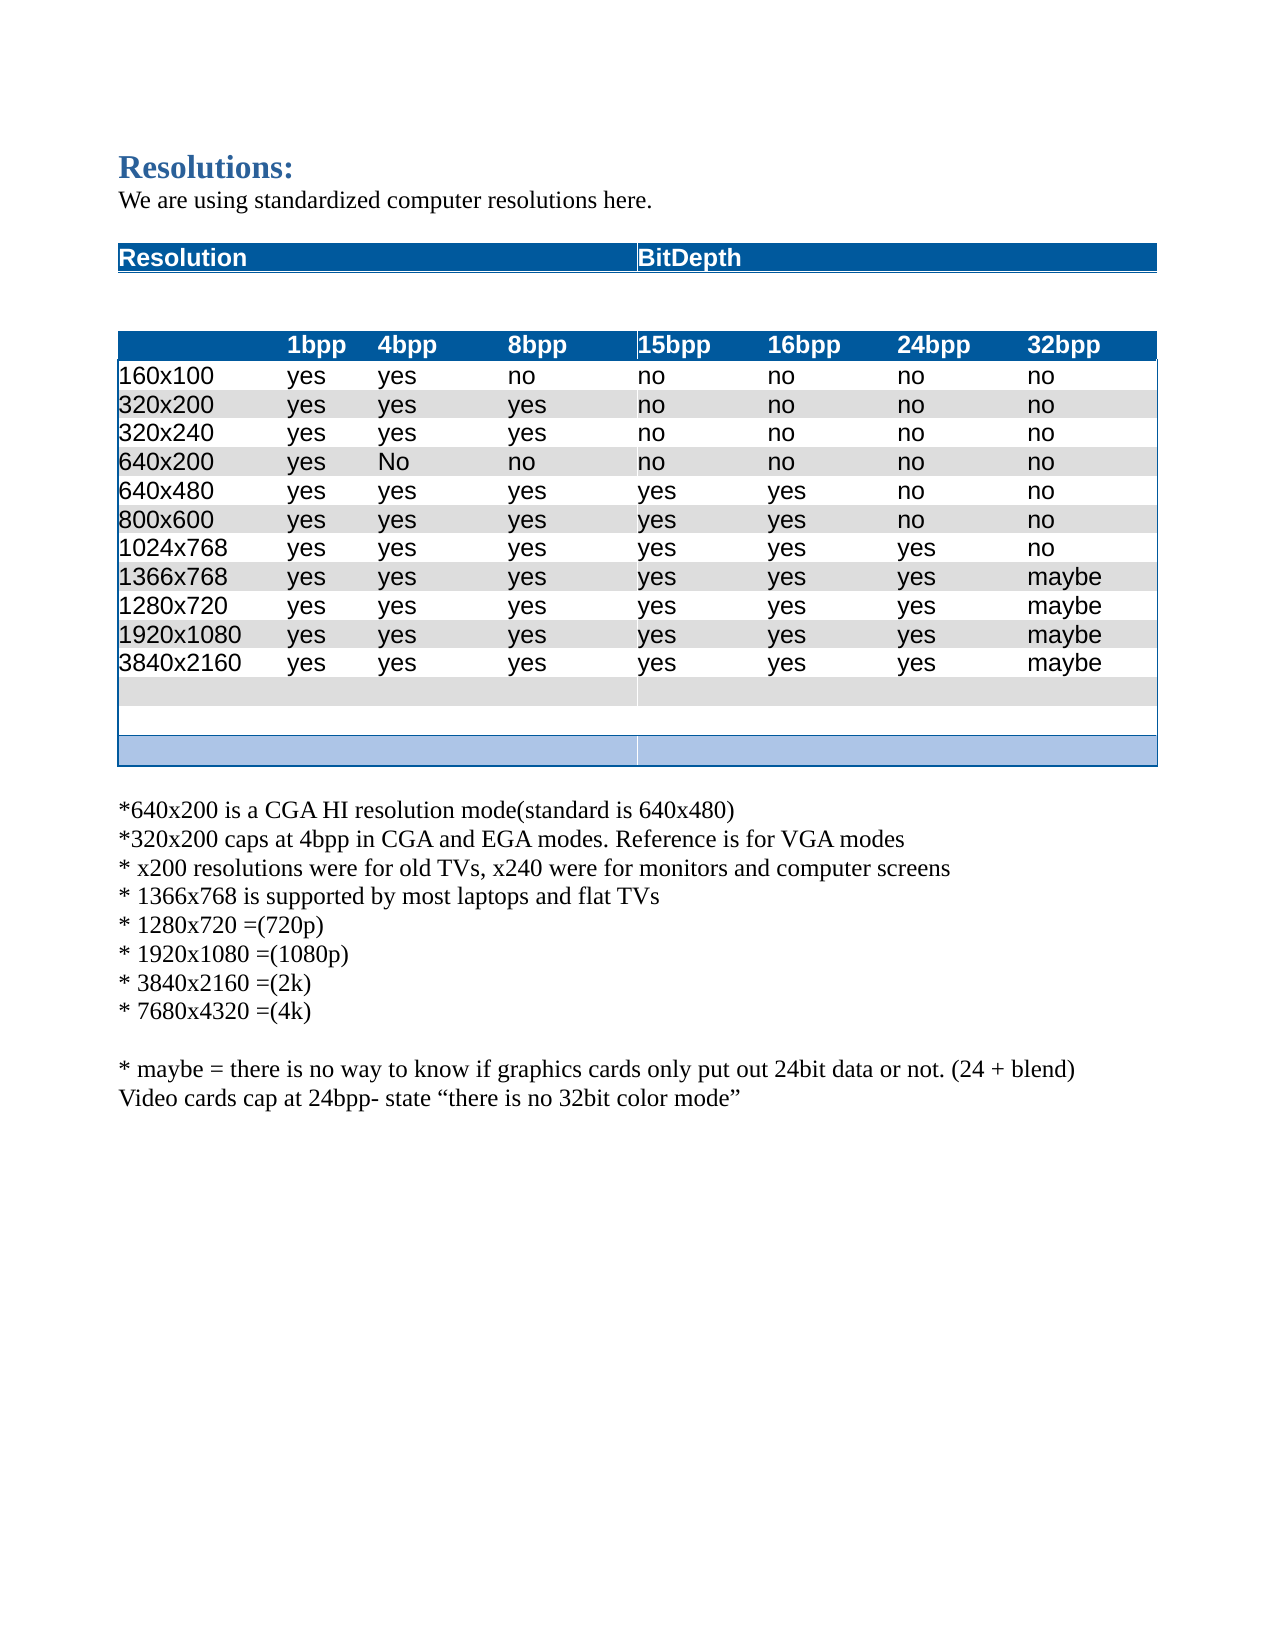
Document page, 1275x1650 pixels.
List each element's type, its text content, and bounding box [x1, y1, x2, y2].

table_cell yes [378, 505, 508, 533]
table_cell yes [287, 533, 378, 562]
table_cell no [1027, 476, 1157, 504]
table_cell yes [378, 418, 508, 447]
table_cell yes [287, 562, 378, 591]
text * 1280x720 =(720p) [118, 910, 1157, 939]
table_cell no [638, 361, 767, 389]
table_cell [767, 677, 897, 706]
table_cell yes [378, 648, 508, 677]
table_cell yes [638, 648, 767, 677]
text Video cards cap at 24bpp- state “there is no 32bit color mode” [118, 1083, 1157, 1111]
table_cell yes [378, 620, 508, 648]
table_cell 640x200 [119, 447, 287, 476]
table_cell no [638, 418, 767, 447]
table_cell yes [638, 533, 767, 562]
table_cell no [897, 418, 1027, 447]
table_cell yes [897, 533, 1027, 562]
text * 1366x768 is supported by most laptops and flat TVs [118, 881, 1157, 910]
table_cell yes [287, 648, 378, 677]
table_header [118, 331, 287, 359]
table_header 8bpp [508, 331, 637, 359]
table_cell maybe [1027, 620, 1157, 648]
table_cell yes [508, 505, 637, 533]
table_cell yes [508, 591, 637, 619]
table_cell no [767, 390, 897, 418]
table_cell yes [767, 476, 897, 504]
text *640x200 is a CGA HI resolution mode(standard is 640x480) [118, 795, 1157, 824]
table_cell yes [287, 447, 378, 476]
table_cell yes [638, 505, 767, 533]
table_cell yes [287, 418, 378, 447]
text * 3840x2160 =(2k) [118, 968, 1157, 996]
table_cell yes [638, 476, 767, 504]
table_cell 1280x720 [119, 591, 287, 619]
table_cell no [1027, 390, 1157, 418]
table_cell no [638, 390, 767, 418]
table_cell yes [508, 390, 637, 418]
table_cell no [897, 361, 1027, 389]
table_header 15bpp [638, 331, 767, 359]
table_cell yes [508, 533, 637, 562]
table_cell yes [508, 648, 637, 677]
table_cell [638, 706, 767, 734]
table_cell maybe [1027, 591, 1157, 619]
table_cell [897, 706, 1027, 734]
table_cell [508, 677, 637, 706]
table_cell yes [287, 361, 378, 389]
table_cell yes [897, 620, 1027, 648]
text * 1920x1080 =(1080p) [118, 939, 1157, 968]
table_cell no [897, 505, 1027, 533]
table_header BitDepth [638, 243, 1157, 271]
table_cell 320x200 [119, 390, 287, 418]
table_cell no [897, 447, 1027, 476]
table_cell [897, 677, 1027, 706]
table_cell yes [638, 562, 767, 591]
table_cell yes [287, 476, 378, 504]
table_cell yes [897, 591, 1027, 619]
table_cell no [508, 361, 637, 389]
text * maybe = there is no way to know if graphics cards only put out 24bit data or not. (24 + blend) [118, 1054, 1157, 1083]
table_cell yes [767, 505, 897, 533]
text *320x200 caps at 4bpp in CGA and EGA modes. Reference is for VGA modes [118, 824, 1157, 853]
table_cell no [767, 447, 897, 476]
table_cell yes [378, 476, 508, 504]
table_cell yes [508, 562, 637, 591]
table_cell [378, 736, 508, 765]
table_cell yes [508, 418, 637, 447]
table_cell no [638, 447, 767, 476]
table_header 16bpp [767, 331, 897, 359]
table_cell yes [638, 591, 767, 619]
table_cell maybe [1027, 562, 1157, 591]
table_cell yes [287, 390, 378, 418]
table_cell No [378, 447, 508, 476]
table_cell no [767, 418, 897, 447]
table_cell 3840x2160 [119, 648, 287, 677]
table_cell 800x600 [119, 505, 287, 533]
table_cell no [1027, 533, 1157, 562]
table_cell no [897, 476, 1027, 504]
table_cell 1366x768 [119, 562, 287, 591]
table_cell [1027, 735, 1157, 765]
table_cell yes [378, 591, 508, 619]
table_cell [1027, 706, 1157, 734]
table_cell yes [767, 533, 897, 562]
table_cell no [1027, 359, 1157, 389]
text * x200 resolutions were for old TVs, x240 were for monitors and computer screens [118, 853, 1157, 881]
table_cell yes [287, 505, 378, 533]
table_cell 1920x1080 [119, 620, 287, 648]
table_cell no [1027, 505, 1157, 533]
table_cell 640x480 [119, 476, 287, 504]
table_header 1bpp [287, 331, 378, 359]
table_cell no [508, 447, 637, 476]
table_cell [1027, 677, 1157, 706]
table_cell yes [378, 361, 508, 389]
table_cell [767, 706, 897, 734]
table_header 32bpp [1027, 331, 1157, 359]
table_cell yes [508, 476, 637, 504]
table_cell yes [767, 591, 897, 619]
text We are using standardized computer resolutions here. [118, 185, 1157, 214]
table_cell [378, 677, 508, 706]
table_header 24bpp [897, 331, 1027, 359]
table_cell no [1027, 418, 1157, 447]
table_cell [767, 736, 897, 765]
table_cell yes [767, 648, 897, 677]
table_cell yes [638, 620, 767, 648]
table_cell yes [378, 533, 508, 562]
table_cell yes [378, 562, 508, 591]
table_cell yes [897, 562, 1027, 591]
table_cell [287, 706, 378, 734]
table_cell yes [287, 591, 378, 619]
table_cell yes [767, 562, 897, 591]
table_cell [119, 677, 287, 706]
table_cell 320x240 [119, 418, 287, 447]
table_cell [508, 706, 637, 734]
table_cell [638, 736, 767, 765]
table_cell [119, 736, 287, 765]
text Resolutions: [118, 147, 1157, 185]
table_cell 160x100 [119, 361, 287, 389]
table_cell 1024x768 [119, 533, 287, 562]
table_cell [638, 677, 767, 706]
table_cell [897, 736, 1027, 765]
table_header Resolution [118, 243, 637, 271]
table_cell maybe [1027, 648, 1157, 677]
table_cell yes [767, 620, 897, 648]
table_cell [378, 706, 508, 734]
table_cell yes [508, 620, 637, 648]
table_header 4bpp [378, 331, 508, 359]
table_cell yes [897, 648, 1027, 677]
table_cell no [767, 361, 897, 389]
text * 7680x4320 =(4k) [118, 996, 1157, 1025]
table_cell [508, 736, 637, 765]
table_cell yes [287, 620, 378, 648]
table_cell [119, 706, 287, 734]
table_cell no [897, 390, 1027, 418]
table_cell yes [378, 390, 508, 418]
table_cell no [1027, 447, 1157, 476]
table_cell [287, 677, 378, 706]
table_cell [287, 736, 378, 765]
